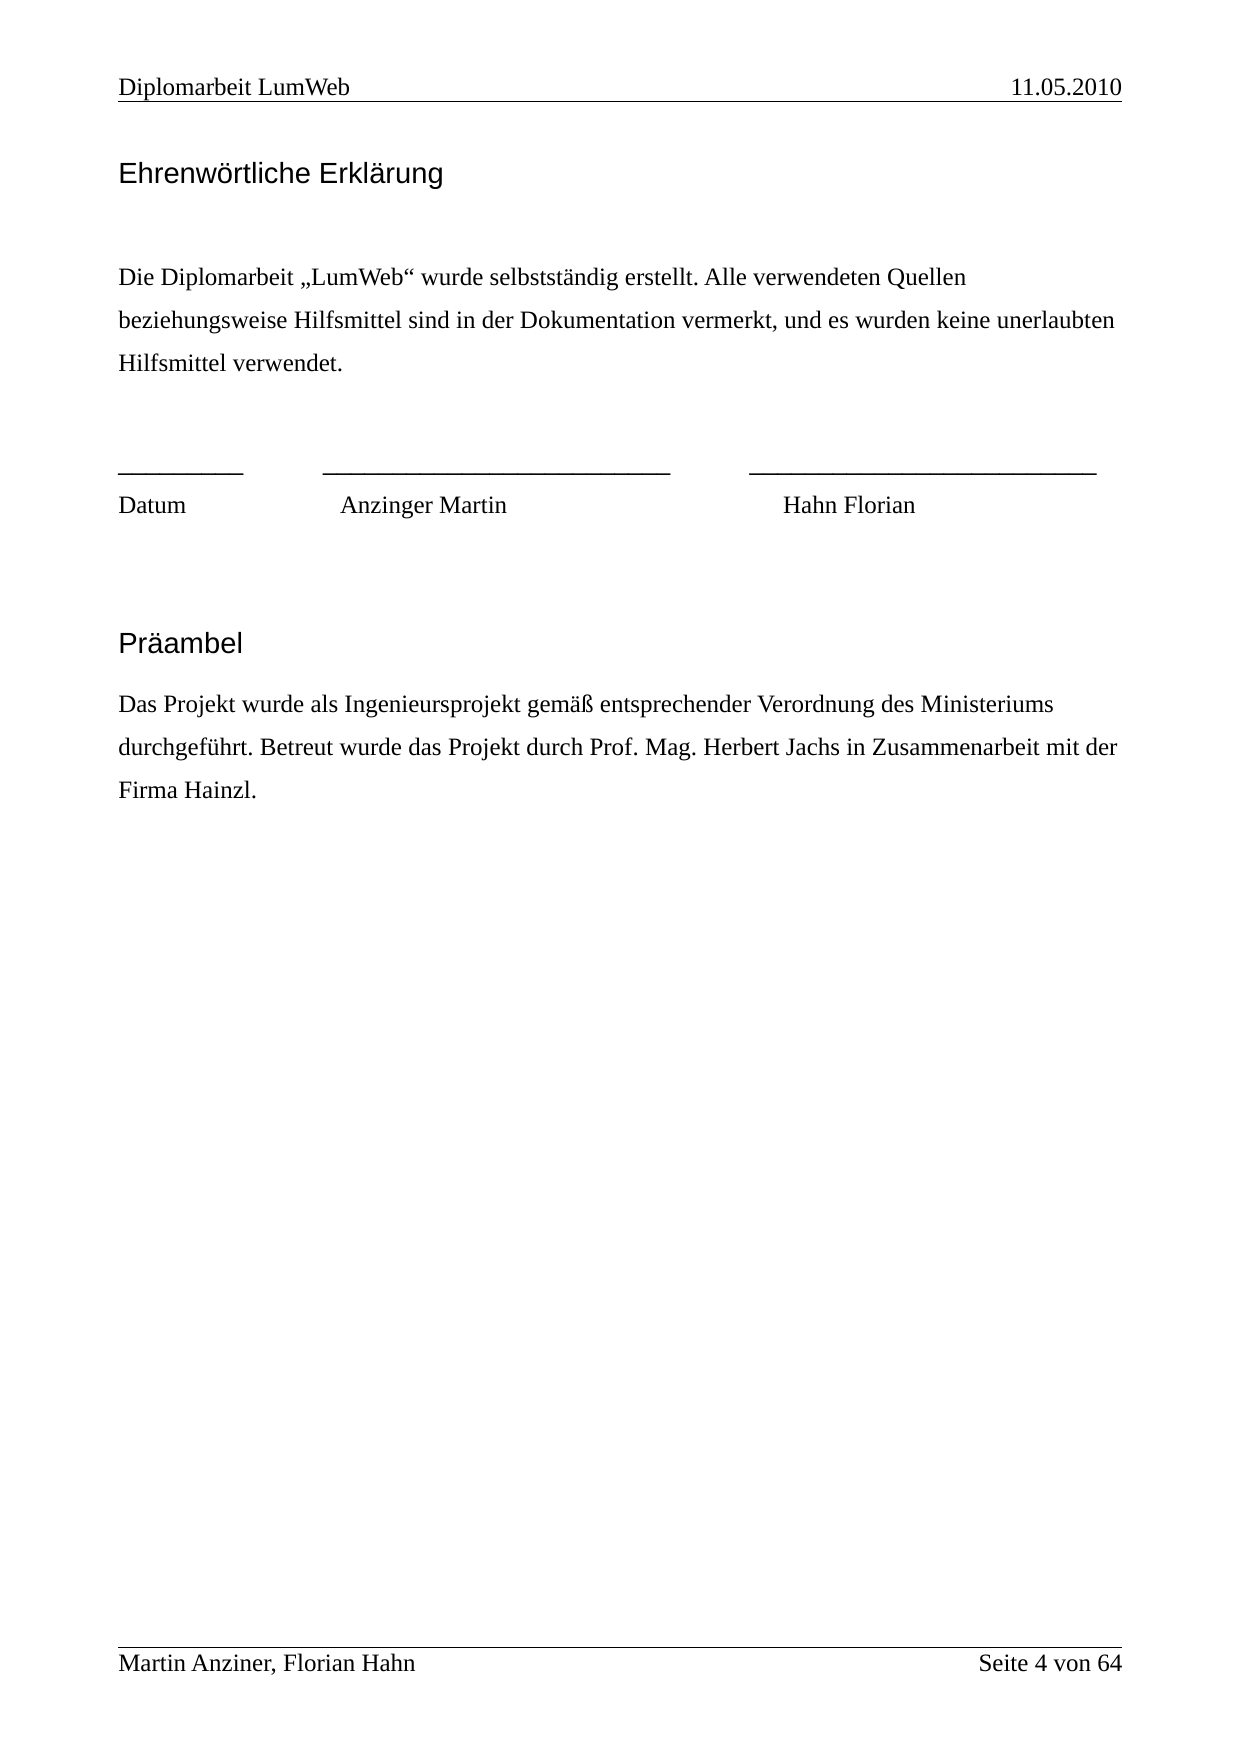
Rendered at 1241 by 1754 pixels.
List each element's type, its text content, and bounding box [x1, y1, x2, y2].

text Die Diplomarbeit „LumWeb“ wurde selbstständig erstellt. Alle verwendeten Quellen beziehungsweise Hilfsmittel sind in der Dokumentation vermerkt, und es wurden keine unerlaubten Hilfsmittel verwendet. [118, 262, 1122, 377]
subtitle Präambel [118, 626, 1122, 660]
text _________ _________________________ _________________________ [118, 447, 1122, 476]
text Das Projekt wurde als Ingenieursprojekt gemäß entsprechender Verordnung des Ministeriums durchgeführt. Betreut wurde das Projekt durch Prof. Mag. Herbert Jachs in Zusammenarbeit mit der Firma Hainzl. [118, 689, 1122, 804]
text Datum Anzinger Martin Hahn Florian [118, 490, 1122, 519]
subtitle Ehrenwörtliche Erklärung [118, 156, 1122, 190]
